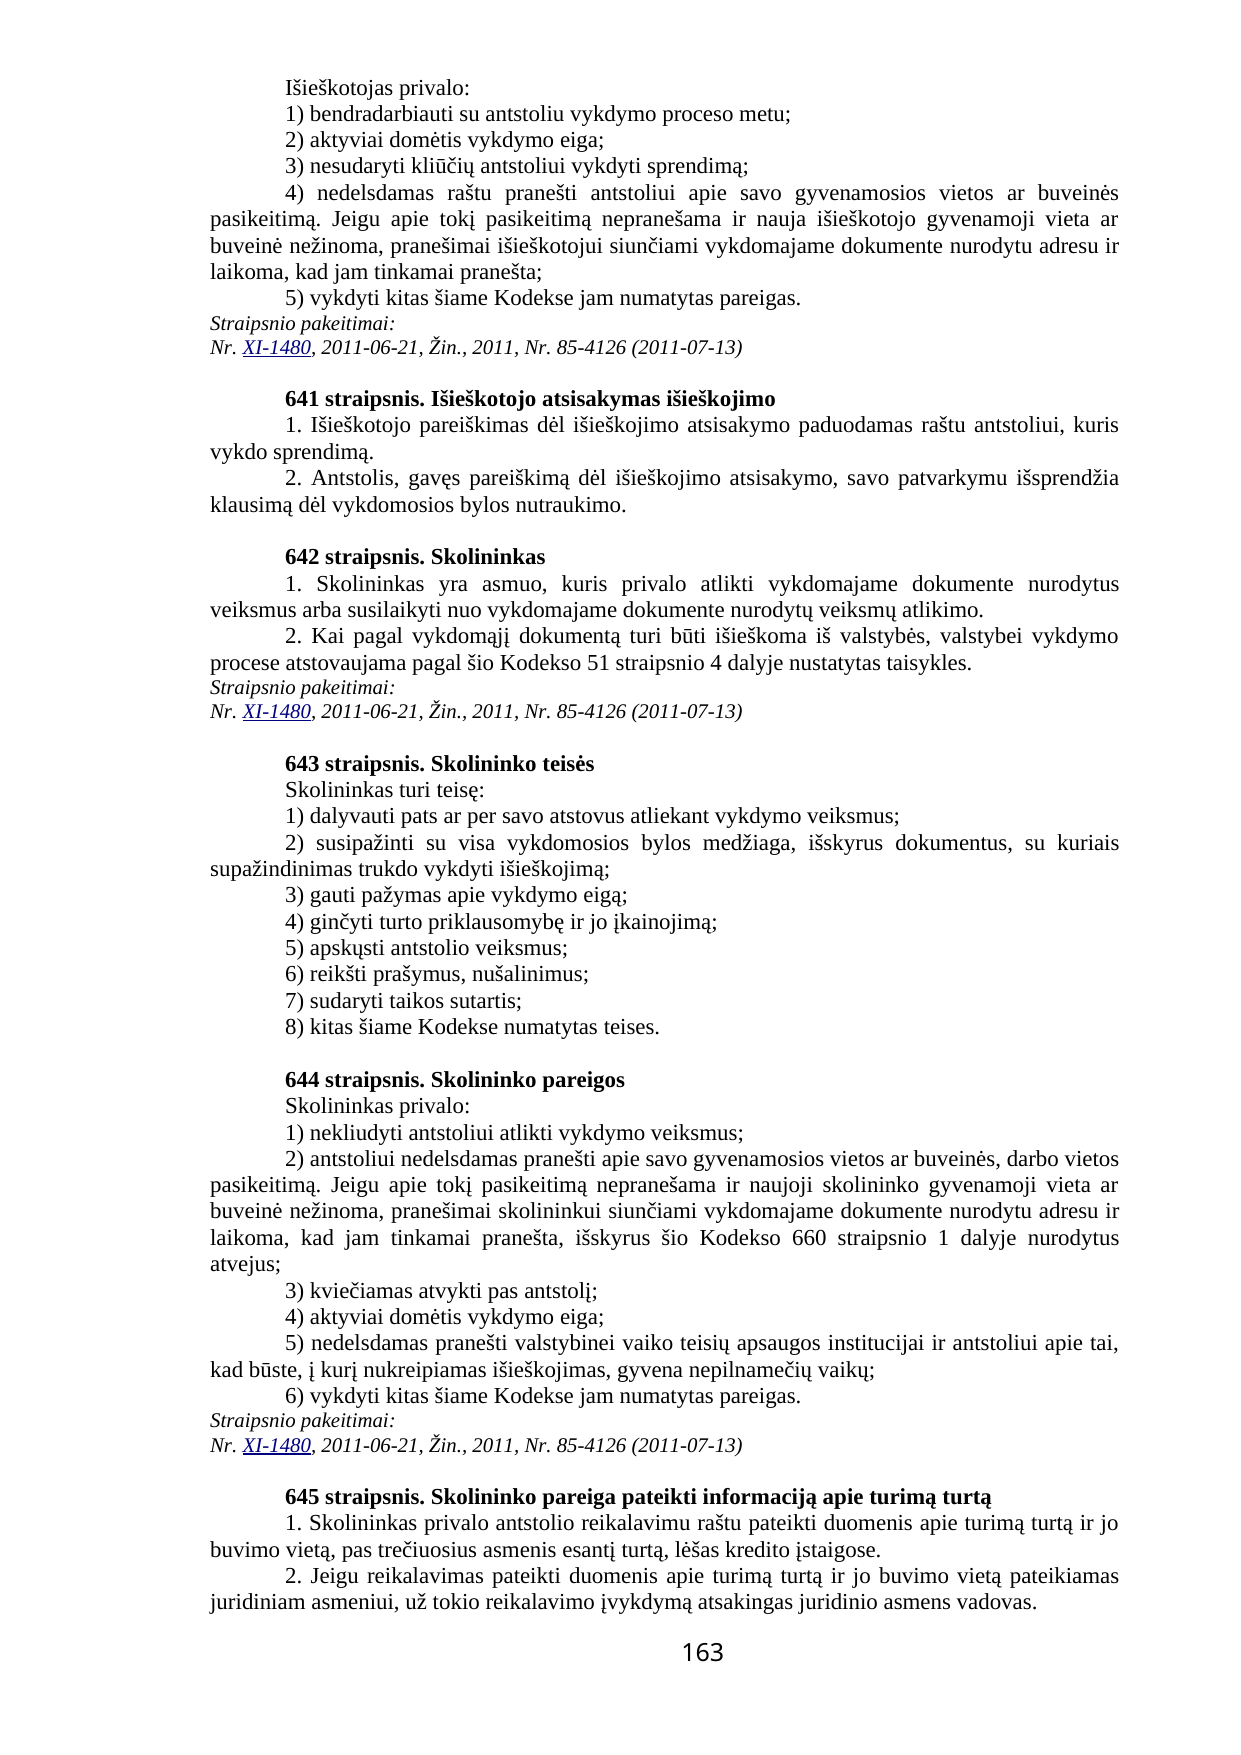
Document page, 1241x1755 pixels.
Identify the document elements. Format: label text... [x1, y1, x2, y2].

text 1) bendradarbiauti su antstoliu vykdymo proceso metu; [210, 100, 1120, 126]
text 8) kitas šiame Kodekse numatytas teises. [210, 1013, 1120, 1039]
text 1) nekliudyti antstoliui atlikti vykdymo veiksmus; [210, 1118, 1120, 1145]
text 4) aktyviai domėtis vykdymo eiga; [210, 1303, 1120, 1329]
text 1. Skolininkas privalo antstolio reikalavimu raštu pateikti duomenis apie turimą turtą ir jo buvimo vietą, pas trečiuosius asmenis esantį turtą, lėšas kredito įstaigose. [210, 1509, 1120, 1562]
text 3) nesudaryti kliūčių antstoliui vykdyti sprendimą; [210, 153, 1120, 179]
text 6) vykdyti kitas šiame Kodekse jam numatytas pareigas. [210, 1382, 1120, 1408]
text 3) kviečiamas atvykti pas antstolį; [210, 1277, 1120, 1303]
text 5) apskųsti antstolio veiksmus; [210, 934, 1120, 960]
text 1. Išieškotojo pareiškimas dėl išieškojimo atsisakymo paduodamas raštu antstoliui, kuris vykdo sprendimą. [210, 412, 1120, 464]
text 3) gauti pažymas apie vykdymo eigą; [210, 881, 1120, 908]
text 2) aktyviai domėtis vykdymo eiga; [210, 126, 1120, 153]
text 4) ginčyti turto priklausomybę ir jo įkainojimą; [210, 908, 1120, 934]
text Straipsnio pakeitimai: [210, 311, 1120, 335]
text 5) vykdyti kitas šiame Kodekse jam numatytas pareigas. [210, 284, 1120, 311]
text Nr. XI-1480, 2011-06-21, Žin., 2011, Nr. 85-4126 (2011-07-13) [210, 1432, 1120, 1457]
text 644 straipsnis. Skolininko pareigos [210, 1066, 1120, 1092]
text 2) antstoliui nedelsdamas pranešti apie savo gyvenamosios vietos ar buveinės, darbo vietos pasikeitimą. Jeigu apie tokį pasikeitimą nepranešama ir naujoji skolininko gyvenamoji vieta ar buveinė nežinoma, pranešimai skolininkui siunčiami vykdomajame dokumente nurodytu adresu ir laikoma, kad jam tinkamai pranešta, išskyrus šio Kodekso 660 straipsnio 1 dalyje nurodytus atvejus; [210, 1145, 1120, 1277]
text Skolininkas turi teisę: [210, 776, 1120, 802]
text 2. Antstolis, gavęs pareiškimą dėl išieškojimo atsisakymo, savo patvarkymu išsprendžia klausimą dėl vykdomosios bylos nutraukimo. [210, 464, 1120, 517]
text 645 straipsnis. Skolininko pareiga pateikti informaciją apie turimą turtą [210, 1483, 1120, 1509]
text 642 straipsnis. Skolininkas [210, 543, 1120, 570]
text Išieškotojas privalo: [210, 73, 1120, 100]
text 6) reikšti prašymus, nušalinimus; [210, 960, 1120, 987]
text 2. Jeigu reikalavimas pateikti duomenis apie turimą turtą ir jo buvimo vietą pateikiamas juridiniam asmeniui, už tokio reikalavimo įvykdymą atsakingas juridinio asmens vadovas. [210, 1562, 1120, 1615]
text Nr. XI-1480, 2011-06-21, Žin., 2011, Nr. 85-4126 (2011-07-13) [210, 335, 1120, 359]
text 1. Skolininkas yra asmuo, kuris privalo atlikti vykdomajame dokumente nurodytus veiksmus arba susilaikyti nuo vykdomajame dokumente nurodytų veiksmų atlikimo. [210, 570, 1120, 622]
text Nr. XI-1480, 2011-06-21, Žin., 2011, Nr. 85-4126 (2011-07-13) [210, 699, 1120, 723]
text Straipsnio pakeitimai: [210, 675, 1120, 699]
text 7) sudaryti taikos sutartis; [210, 987, 1120, 1013]
text 2) susipažinti su visa vykdomosios bylos medžiaga, išskyrus dokumentus, su kuriais supažindinimas trukdo vykdyti išieškojimą; [210, 829, 1120, 881]
text 641 straipsnis. Išieškotojo atsisakymas išieškojimo [210, 385, 1120, 412]
text 5) nedelsdamas pranešti valstybinei vaiko teisių apsaugos institucijai ir antstoliui apie tai, kad būste, į kurį nukreipiamas išieškojimas, gyvena nepilnamečių vaikų; [210, 1329, 1120, 1382]
text 1) dalyvauti pats ar per savo atstovus atliekant vykdymo veiksmus; [210, 802, 1120, 829]
text 4) nedelsdamas raštu pranešti antstoliui apie savo gyvenamosios vietos ar buveinės pasikeitimą. Jeigu apie tokį pasikeitimą nepranešama ir nauja išieškotojo gyvenamoji vieta ar buveinė nežinoma, pranešimai išieškotojui siunčiami vykdomajame dokumente nurodytu adresu ir laikoma, kad jam tinkamai pranešta; [210, 179, 1120, 284]
text Straipsnio pakeitimai: [210, 1408, 1120, 1432]
text Skolininkas privalo: [210, 1092, 1120, 1118]
text 643 straipsnis. Skolininko teisės [210, 749, 1120, 776]
text 2. Kai pagal vykdomąjį dokumentą turi būti išieškoma iš valstybės, valstybei vykdymo procese atstovaujama pagal šio Kodekso 51 straipsnio 4 dalyje nustatytas taisykles. [210, 622, 1120, 675]
